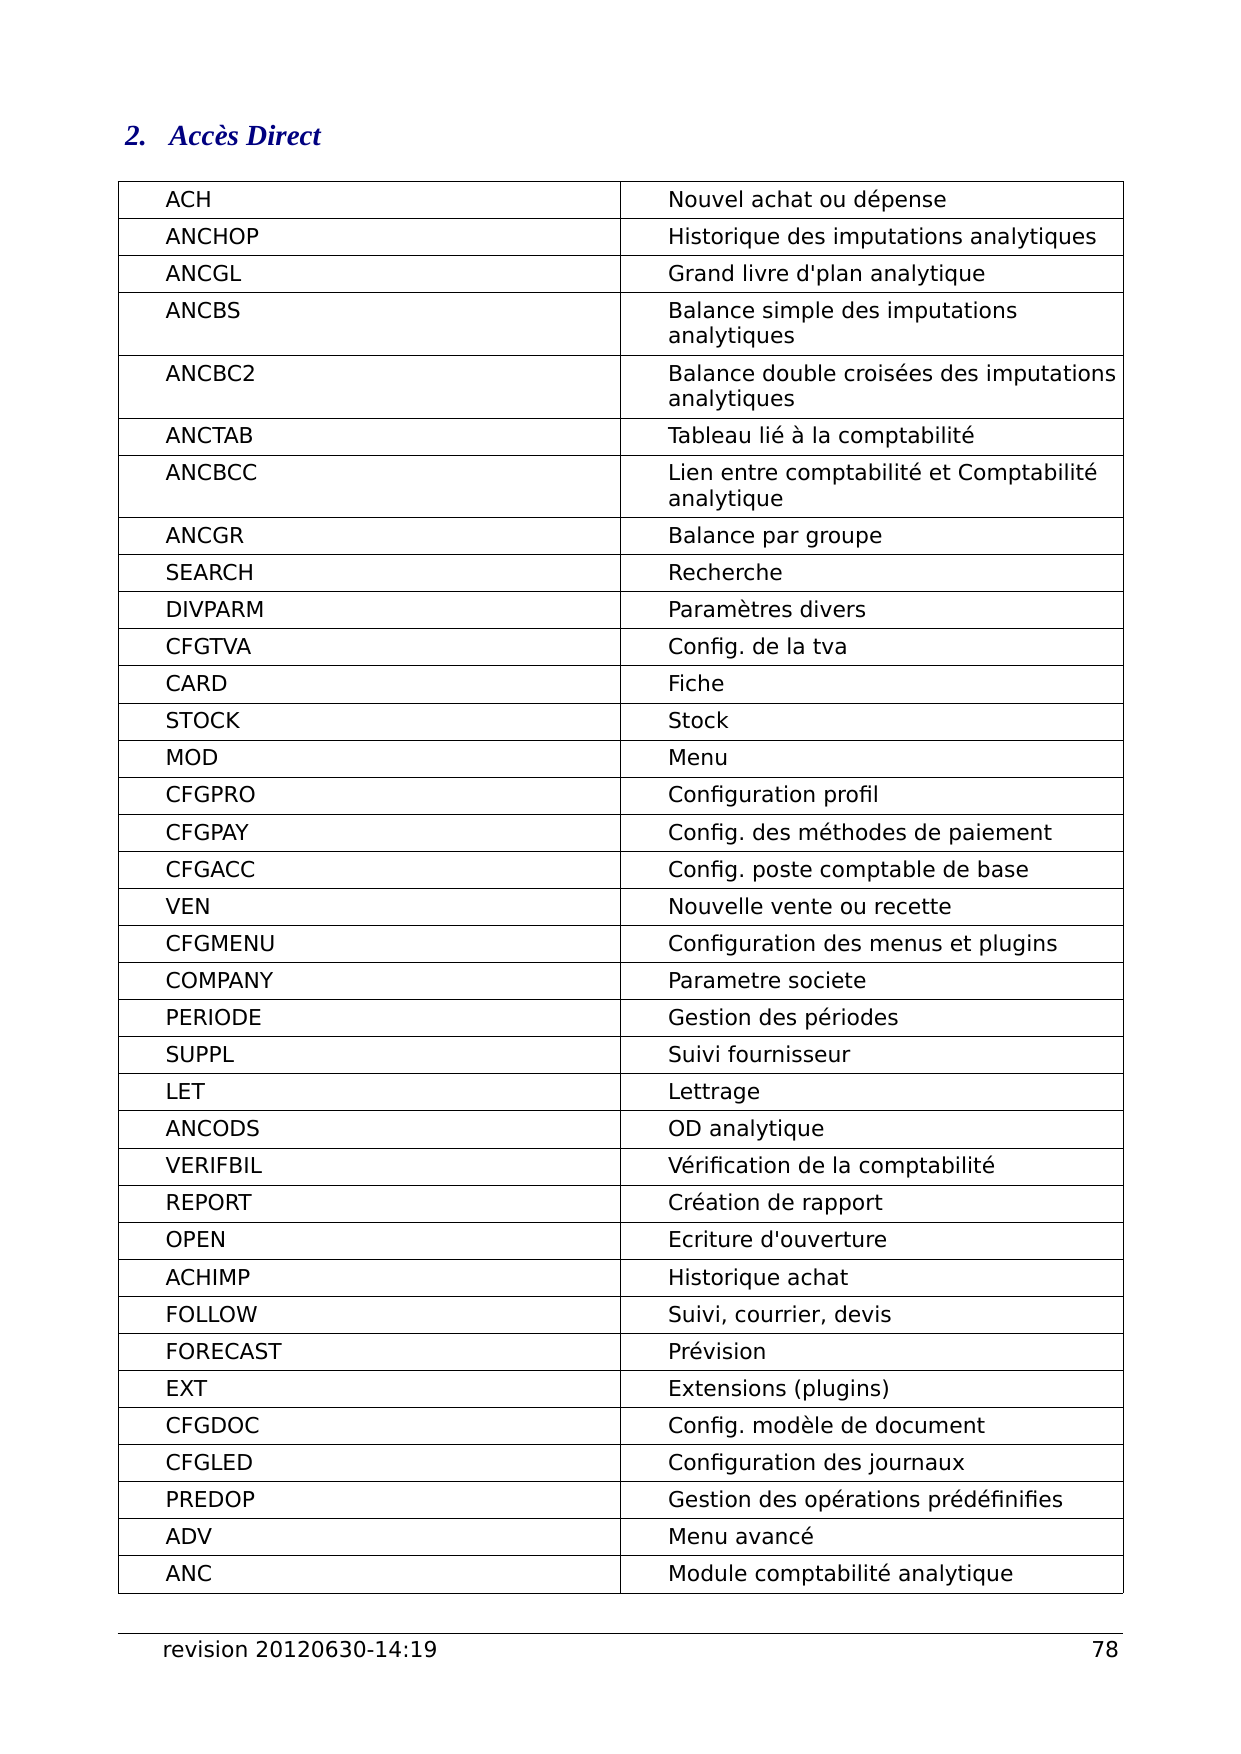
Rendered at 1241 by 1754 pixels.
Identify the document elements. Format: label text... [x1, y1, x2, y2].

table_cell Recherche [621, 555, 1123, 591]
table_cell OD analytique [621, 1111, 1123, 1148]
table_cell Création de rapport [621, 1186, 1123, 1222]
table_cell Configuration profil [621, 778, 1123, 814]
table_cell CFGDOC [119, 1408, 620, 1444]
table_cell Gestion des opérations prédéfinifies [621, 1482, 1123, 1518]
table_cell Extensions (plugins) [621, 1371, 1123, 1407]
table_cell Vérification de la comptabilité [621, 1149, 1123, 1185]
table_cell CFGPRO [119, 778, 620, 814]
table_cell ANCGR [119, 518, 620, 554]
table_header ACH [119, 182, 620, 218]
table_cell Historique des imputations analytiques [621, 219, 1123, 255]
table_cell FORECAST [119, 1334, 620, 1370]
table_cell CFGTVA [119, 629, 620, 665]
table_cell ANCODS [119, 1111, 620, 1148]
table_cell CFGPAY [119, 815, 620, 851]
table_cell OPEN [119, 1223, 620, 1259]
table_cell MOD [119, 741, 620, 777]
table_cell PREDOP [119, 1482, 620, 1518]
table_cell Balance double croisées des imputations analytiques [621, 356, 1123, 418]
table_cell ADV [119, 1519, 620, 1555]
table_cell COMPANY [119, 963, 620, 999]
table_cell VEN [119, 889, 620, 925]
table_cell CFGMENU [119, 926, 620, 962]
table_cell Suivi, courrier, devis [621, 1297, 1123, 1333]
table_cell Config. des méthodes de paiement [621, 815, 1123, 851]
table_cell Nouvelle vente ou recette [621, 889, 1123, 925]
table_header Nouvel achat ou dépense [621, 182, 1123, 218]
table_cell Grand livre d'plan analytique [621, 256, 1123, 292]
table_cell EXT [119, 1371, 620, 1407]
table_cell ACHIMP [119, 1260, 620, 1296]
table_cell PERIODE [119, 1000, 620, 1036]
table_cell CFGACC [119, 852, 620, 888]
table_cell DIVPARM [119, 592, 620, 628]
table_cell Lettrage [621, 1074, 1123, 1110]
table_cell STOCK [119, 704, 620, 740]
table_cell FOLLOW [119, 1297, 620, 1333]
table_cell Configuration des menus et plugins [621, 926, 1123, 962]
table_cell Configuration des journaux [621, 1445, 1123, 1481]
subtitle Accès Direct [117, 118, 1123, 152]
table_cell ANCGL [119, 256, 620, 292]
table_cell ANCTAB [119, 419, 620, 455]
table_cell CFGLED [119, 1445, 620, 1481]
table_cell Tableau lié à la comptabilité [621, 419, 1123, 455]
table_cell ANCBCC [119, 456, 620, 517]
table_cell VERIFBIL [119, 1149, 620, 1185]
table_cell ANCHOP [119, 219, 620, 255]
table_cell Balance simple des imputations analytiques [621, 293, 1123, 355]
table_cell ANCBC2 [119, 356, 620, 418]
table_cell Module comptabilité analytique [621, 1556, 1123, 1593]
table_cell Gestion des périodes [621, 1000, 1123, 1036]
table_cell Stock [621, 704, 1123, 740]
table_cell Ecriture d'ouverture [621, 1223, 1123, 1259]
table_cell SEARCH [119, 555, 620, 591]
table_cell ANC [119, 1556, 620, 1593]
table_cell Menu avancé [621, 1519, 1123, 1555]
table_cell CARD [119, 666, 620, 703]
table_cell ANCBS [119, 293, 620, 355]
table_cell Parametre societe [621, 963, 1123, 999]
table_cell Fiche [621, 666, 1123, 703]
table_cell Config. de la tva [621, 629, 1123, 665]
table_cell Historique achat [621, 1260, 1123, 1296]
table_cell Config. modèle de document [621, 1408, 1123, 1444]
table_cell Suivi fournisseur [621, 1037, 1123, 1073]
table_cell Prévision [621, 1334, 1123, 1370]
table_cell LET [119, 1074, 620, 1110]
table_cell Config. poste comptable de base [621, 852, 1123, 888]
table_cell REPORT [119, 1186, 620, 1222]
table_cell SUPPL [119, 1037, 620, 1073]
table_cell Paramètres divers [621, 592, 1123, 628]
table_cell Menu [621, 741, 1123, 777]
table_cell Lien entre comptabilité et Comptabilité analytique [621, 456, 1123, 517]
table_cell Balance par groupe [621, 518, 1123, 554]
